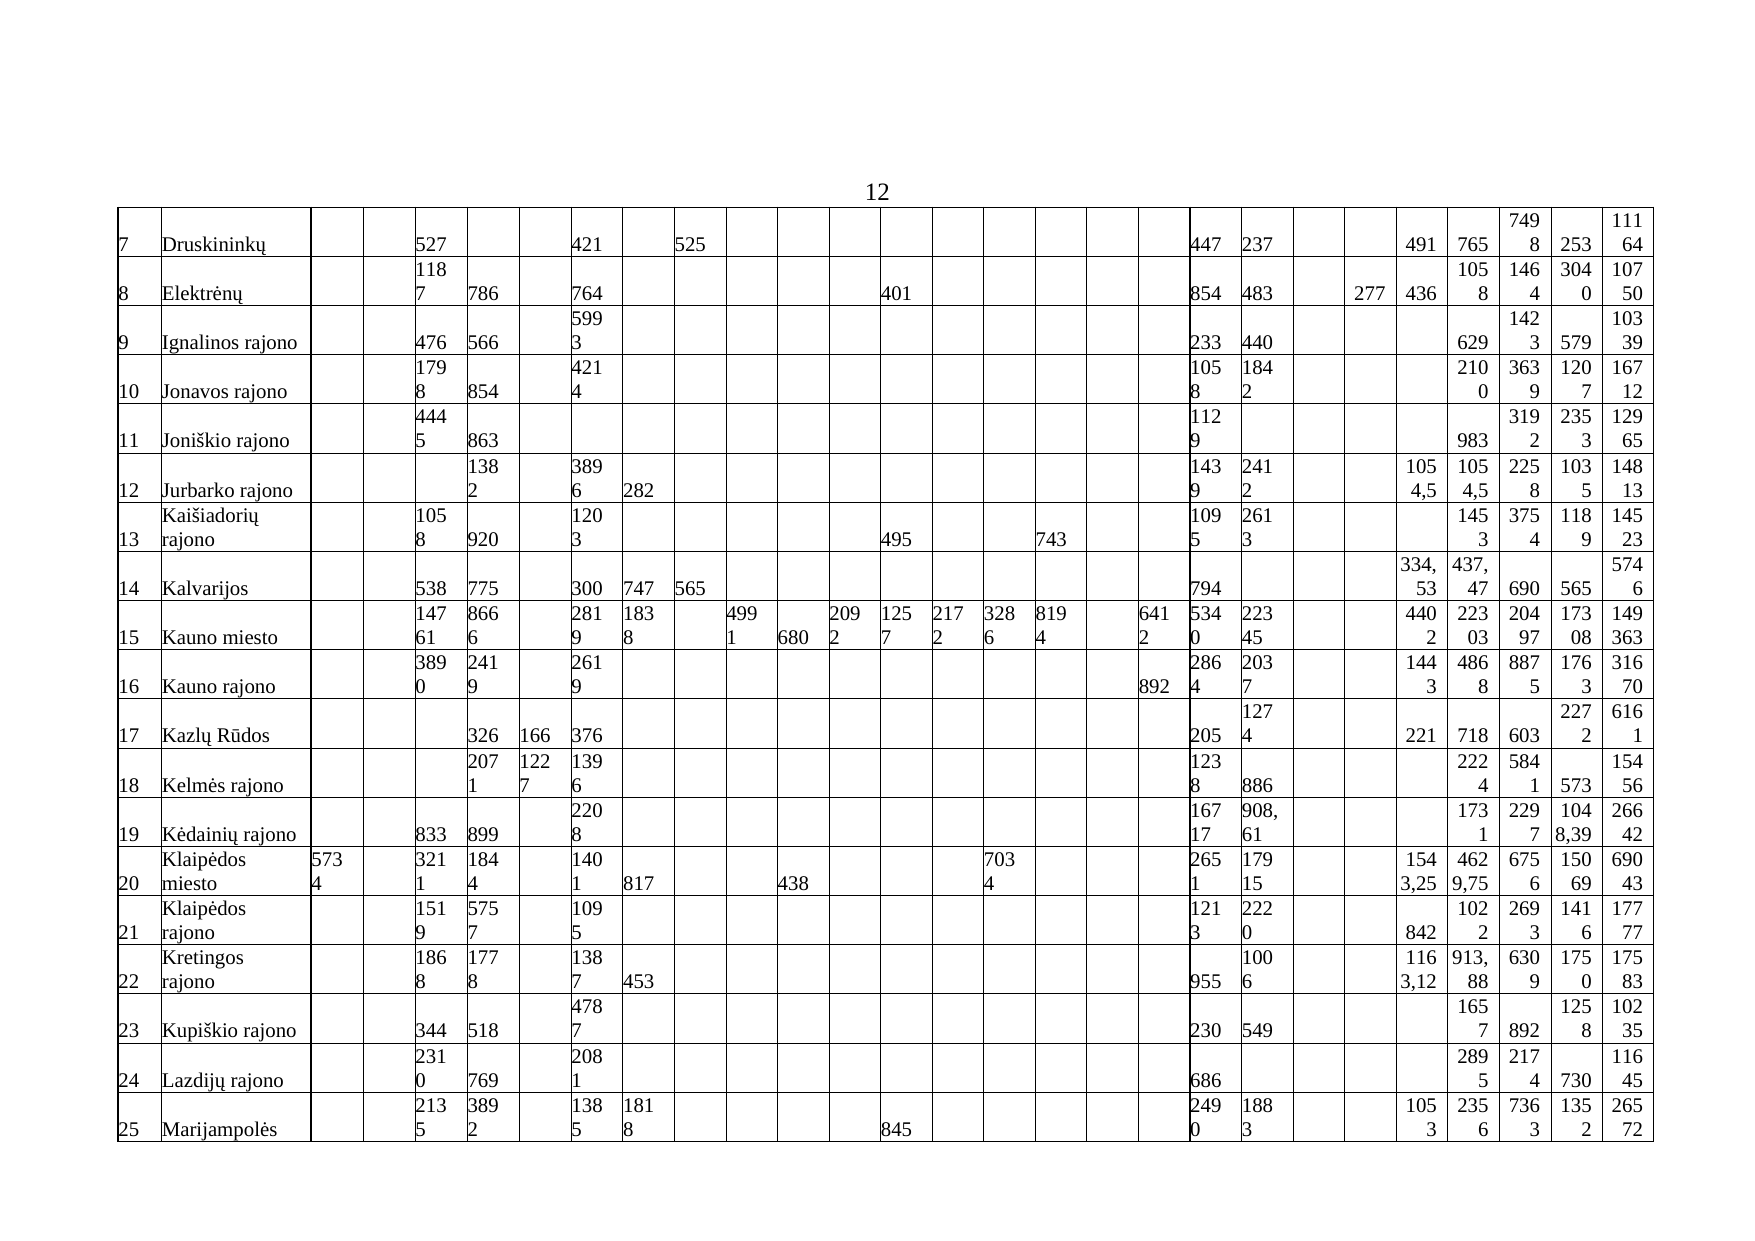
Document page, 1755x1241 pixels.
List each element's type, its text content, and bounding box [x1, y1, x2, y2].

table_cell 765 [1448, 208, 1499, 256]
table_cell [1139, 503, 1189, 551]
table_cell 1129 [1191, 404, 1241, 452]
table_cell 14813 [1603, 454, 1653, 502]
table_cell 10 [119, 355, 161, 403]
table_cell 447 [1191, 208, 1241, 256]
table_cell [675, 601, 726, 649]
table_cell [933, 1044, 983, 1092]
table_cell [1087, 896, 1138, 944]
table_cell 2208 [572, 798, 622, 846]
table_cell [312, 994, 363, 1042]
table_cell [727, 404, 777, 452]
table_cell [675, 945, 726, 993]
table_cell [1294, 257, 1344, 305]
table_cell [520, 601, 571, 649]
table_cell [933, 896, 983, 944]
table_cell [520, 896, 571, 944]
table_cell 579 [1552, 306, 1602, 354]
table_cell [312, 355, 363, 403]
table_cell [830, 699, 880, 747]
table_cell [1397, 404, 1447, 452]
table_cell 2081 [572, 1044, 622, 1092]
table_cell [778, 945, 829, 993]
table_cell [1087, 994, 1138, 1042]
table_cell [312, 699, 363, 747]
table_cell [1294, 454, 1344, 502]
table_cell [1036, 355, 1086, 403]
table_cell [778, 404, 829, 452]
table_cell 1763 [1552, 650, 1602, 698]
table_cell 4991 [727, 601, 777, 649]
table_cell [933, 699, 983, 747]
table_cell Marijampolės [162, 1093, 310, 1141]
table_cell [984, 650, 1035, 698]
table_cell [520, 503, 571, 551]
table_cell [933, 306, 983, 354]
table_cell [675, 1044, 726, 1092]
table_cell 1227 [520, 749, 571, 797]
table_cell 1048,39 [1552, 798, 1602, 846]
table_cell [1139, 699, 1189, 747]
table_cell 680 [778, 601, 829, 649]
table_cell [1345, 1093, 1396, 1141]
table_cell [312, 1093, 363, 1141]
table_cell [1087, 404, 1138, 452]
table_cell [727, 749, 777, 797]
table_cell 854 [1191, 257, 1241, 305]
table_cell [675, 896, 726, 944]
table_cell [1087, 208, 1138, 256]
table_cell [1294, 699, 1344, 747]
table_cell [727, 257, 777, 305]
table_cell [1294, 552, 1344, 600]
table_cell Jurbarko rajono [162, 454, 310, 502]
table_cell [675, 798, 726, 846]
table_cell [830, 208, 880, 256]
table_cell [881, 749, 932, 797]
table_cell 817 [623, 847, 674, 895]
table_cell [778, 552, 829, 600]
table_cell [1036, 306, 1086, 354]
table_cell 15456 [1603, 749, 1653, 797]
table_cell [1087, 699, 1138, 747]
table_cell Kazlų Rūdos [162, 699, 310, 747]
table_cell 549 [1242, 994, 1293, 1042]
table_cell [623, 650, 674, 698]
table_cell 1778 [468, 945, 519, 993]
table_cell 12965 [1603, 404, 1653, 452]
table_cell [881, 896, 932, 944]
table_cell [520, 454, 571, 502]
table_cell [520, 1093, 571, 1141]
table_cell [364, 257, 415, 305]
table_cell 1838 [623, 601, 674, 649]
table_cell 22 [119, 945, 161, 993]
table_cell [1294, 355, 1344, 403]
table_cell [1345, 404, 1396, 452]
table_cell [1345, 306, 1396, 354]
table_cell [984, 1093, 1035, 1141]
table_cell [623, 257, 674, 305]
table_cell [1036, 1093, 1086, 1141]
table_cell [1139, 945, 1189, 993]
table_cell 603 [1500, 699, 1551, 747]
table_cell [364, 552, 415, 600]
table_cell [830, 404, 880, 452]
table_cell 1053 [1397, 1093, 1447, 1141]
table_cell 453 [623, 945, 674, 993]
table_cell 6756 [1500, 847, 1551, 895]
table_cell 4629,75 [1448, 847, 1499, 895]
table_cell 23 [119, 994, 161, 1042]
table_cell [727, 945, 777, 993]
table_cell 1519 [416, 896, 467, 944]
table_cell [623, 749, 674, 797]
table_cell 1731 [1448, 798, 1499, 846]
table_cell 14523 [1603, 503, 1653, 551]
table_cell 8 [119, 257, 161, 305]
table_cell [984, 208, 1035, 256]
table_cell 538 [416, 552, 467, 600]
table_cell [1036, 552, 1086, 600]
table_cell 5340 [1191, 601, 1241, 649]
table_cell [1139, 306, 1189, 354]
table_cell [727, 355, 777, 403]
table_cell 8875 [1500, 650, 1551, 698]
table_cell [623, 355, 674, 403]
table_cell [312, 650, 363, 698]
table_cell 2419 [468, 650, 519, 698]
table_cell Kelmės rajono [162, 749, 310, 797]
table_cell [312, 454, 363, 502]
table_cell 25 [119, 1093, 161, 1141]
table_cell [623, 994, 674, 1042]
table_cell 483 [1242, 257, 1293, 305]
table_cell 18 [119, 749, 161, 797]
table_cell [984, 552, 1035, 600]
table_cell [1087, 847, 1138, 895]
table_cell [364, 798, 415, 846]
table_cell [1397, 1044, 1447, 1092]
table_cell [1087, 257, 1138, 305]
table_cell [675, 1093, 726, 1141]
table_cell [1087, 650, 1138, 698]
table_cell [623, 306, 674, 354]
table_cell 26572 [1603, 1093, 1653, 1141]
table_cell 3211 [416, 847, 467, 895]
table_cell [1242, 404, 1293, 452]
table_cell [1397, 306, 1447, 354]
table_cell 565 [675, 552, 726, 600]
table_cell [881, 306, 932, 354]
table_cell [675, 699, 726, 747]
table_cell [675, 994, 726, 1042]
table_cell [1087, 1044, 1138, 1092]
table_cell 1203 [572, 503, 622, 551]
table_cell [830, 896, 880, 944]
table_cell [623, 208, 674, 256]
table_cell [727, 503, 777, 551]
table_cell 21 [119, 896, 161, 944]
table_cell [364, 994, 415, 1042]
table_cell [933, 650, 983, 698]
table_cell 3754 [1500, 503, 1551, 551]
table_cell [830, 306, 880, 354]
table_cell 3892 [468, 1093, 519, 1141]
table_cell 2272 [1552, 699, 1602, 747]
table_cell [312, 601, 363, 649]
table_cell 221 [1397, 699, 1447, 747]
table_cell [572, 404, 622, 452]
table_cell [312, 896, 363, 944]
table_cell [984, 798, 1035, 846]
table_cell [778, 798, 829, 846]
table_cell 1258 [1552, 994, 1602, 1042]
table_cell 899 [468, 798, 519, 846]
table_cell 1382 [468, 454, 519, 502]
table_cell [1294, 749, 1344, 797]
table_cell [881, 454, 932, 502]
table_cell [416, 749, 467, 797]
table_cell [1345, 355, 1396, 403]
table_cell 2651 [1191, 847, 1241, 895]
table_cell [830, 847, 880, 895]
table_cell 4402 [1397, 601, 1447, 649]
table_cell 20497 [1500, 601, 1551, 649]
table_cell [778, 503, 829, 551]
table_cell 10235 [1603, 994, 1653, 1042]
table_cell [984, 404, 1035, 452]
table_cell [1345, 454, 1396, 502]
table_cell [1345, 896, 1396, 944]
table_cell 14 [119, 552, 161, 600]
table_cell 1543,25 [1397, 847, 1447, 895]
table_cell Kalvarijos [162, 552, 310, 600]
table_cell [1294, 404, 1344, 452]
table_cell [1294, 503, 1344, 551]
table_cell [520, 306, 571, 354]
table_cell [1397, 994, 1447, 1042]
table_cell [364, 749, 415, 797]
table_cell 440 [1242, 306, 1293, 354]
table_cell 5746 [1603, 552, 1653, 600]
table_cell [778, 306, 829, 354]
table_cell 1818 [623, 1093, 674, 1141]
table_cell [1294, 798, 1344, 846]
table_cell Kaišiadorių rajono [162, 503, 310, 551]
table_cell 10750 [1603, 257, 1653, 305]
table_cell 920 [468, 503, 519, 551]
table_cell [675, 306, 726, 354]
table_cell 518 [468, 994, 519, 1042]
table_cell [364, 503, 415, 551]
table_cell [778, 1093, 829, 1141]
table_cell [830, 355, 880, 403]
table_cell 7498 [1500, 208, 1551, 256]
table_cell 1095 [1191, 503, 1241, 551]
table_cell [933, 945, 983, 993]
table_cell [1242, 1044, 1293, 1092]
table_cell [1139, 1093, 1189, 1141]
table_cell [1294, 208, 1344, 256]
table_cell 690 [1500, 552, 1551, 600]
table_cell [675, 404, 726, 452]
table_cell [520, 552, 571, 600]
table_cell 3192 [1500, 404, 1551, 452]
table_cell [881, 1044, 932, 1092]
table_cell [364, 1044, 415, 1092]
table_cell [1294, 945, 1344, 993]
table_cell [727, 454, 777, 502]
table_cell 6309 [1500, 945, 1551, 993]
table_cell 16717 [1191, 798, 1241, 846]
table_cell [1294, 1044, 1344, 1092]
table_cell [1087, 798, 1138, 846]
table_cell [933, 355, 983, 403]
table_cell [830, 798, 880, 846]
table_cell 2490 [1191, 1093, 1241, 1141]
table_cell 786 [468, 257, 519, 305]
table_cell [623, 404, 674, 452]
table_cell [1294, 601, 1344, 649]
table_cell [984, 257, 1035, 305]
table_cell [778, 699, 829, 747]
table_cell 3896 [572, 454, 622, 502]
table_cell 15 [119, 601, 161, 649]
table_cell 1187 [416, 257, 467, 305]
table_cell [1087, 1093, 1138, 1141]
table_cell [520, 208, 571, 256]
table_cell [520, 257, 571, 305]
table_cell 794 [1191, 552, 1241, 600]
table_cell [364, 699, 415, 747]
table_cell [778, 896, 829, 944]
table_cell [520, 798, 571, 846]
table_cell 1189 [1552, 503, 1602, 551]
table_cell [984, 945, 1035, 993]
table_cell [1087, 306, 1138, 354]
table_cell [727, 650, 777, 698]
table_cell 2092 [830, 601, 880, 649]
table_cell 1401 [572, 847, 622, 895]
table_cell 892 [1139, 650, 1189, 698]
table_cell [364, 650, 415, 698]
table_cell 3286 [984, 601, 1035, 649]
table_cell 525 [675, 208, 726, 256]
table_cell [1139, 798, 1189, 846]
table_cell [312, 749, 363, 797]
table_cell [364, 601, 415, 649]
table_cell 7 [119, 208, 161, 256]
table_cell [520, 994, 571, 1042]
table_cell 1798 [416, 355, 467, 403]
table_cell [1087, 503, 1138, 551]
table_cell [933, 749, 983, 797]
table_cell [364, 454, 415, 502]
table_cell 2258 [1500, 454, 1551, 502]
table_cell 1883 [1242, 1093, 1293, 1141]
table_cell 955 [1191, 945, 1241, 993]
table_cell 764 [572, 257, 622, 305]
table_cell [727, 847, 777, 895]
table_cell 2037 [1242, 650, 1293, 698]
table_cell 31670 [1603, 650, 1653, 698]
table_cell [984, 454, 1035, 502]
table_cell 10339 [1603, 306, 1653, 354]
table_cell Klaipėdos rajono [162, 896, 310, 944]
table_cell [881, 355, 932, 403]
table_cell [312, 798, 363, 846]
table_cell [1345, 552, 1396, 600]
table_cell [1294, 306, 1344, 354]
table_cell [1139, 1044, 1189, 1092]
table_cell [830, 650, 880, 698]
table_cell 1274 [1242, 699, 1293, 747]
table_cell [416, 699, 467, 747]
table_cell 1058 [416, 503, 467, 551]
table_cell [1345, 601, 1396, 649]
table_cell 743 [1036, 503, 1086, 551]
table_cell 6161 [1603, 699, 1653, 747]
table_cell Kauno rajono [162, 650, 310, 698]
table_cell [312, 503, 363, 551]
table_cell [984, 1044, 1035, 1092]
table_cell [1345, 650, 1396, 698]
table_cell 1238 [1191, 749, 1241, 797]
table_cell [1036, 257, 1086, 305]
table_cell [1139, 404, 1189, 452]
table_cell 24 [119, 1044, 161, 1092]
table_cell 629 [1448, 306, 1499, 354]
table_cell [1397, 749, 1447, 797]
table_cell [727, 552, 777, 600]
table_cell 22345 [1242, 601, 1293, 649]
table_cell 4787 [572, 994, 622, 1042]
table_cell [1036, 749, 1086, 797]
table_cell [312, 1044, 363, 1092]
table_cell [675, 355, 726, 403]
table_cell 4445 [416, 404, 467, 452]
table_cell 1443 [1397, 650, 1447, 698]
table_cell [984, 749, 1035, 797]
table_cell 22303 [1448, 601, 1499, 649]
table_cell 565 [1552, 552, 1602, 600]
table_cell 17308 [1552, 601, 1602, 649]
table_cell [778, 1044, 829, 1092]
table_cell 476 [416, 306, 467, 354]
table_cell [727, 306, 777, 354]
table_cell [830, 503, 880, 551]
table_cell 2412 [1242, 454, 1293, 502]
table_cell [1036, 650, 1086, 698]
table_cell 11 [119, 404, 161, 452]
table_cell 4868 [1448, 650, 1499, 698]
table_cell 833 [416, 798, 467, 846]
table_cell 842 [1397, 896, 1447, 944]
table_cell [1139, 847, 1189, 895]
table_cell Jonavos rajono [162, 355, 310, 403]
table_cell [830, 1044, 880, 1092]
table_cell [364, 355, 415, 403]
table_cell Druskininkų [162, 208, 310, 256]
table_cell [984, 994, 1035, 1042]
table_cell [778, 749, 829, 797]
table_cell [1345, 208, 1396, 256]
table_cell [1345, 994, 1396, 1042]
table_cell Kupiškio rajono [162, 994, 310, 1042]
table_cell 11645 [1603, 1044, 1653, 1092]
table_cell 1095 [572, 896, 622, 944]
table_cell [1036, 1044, 1086, 1092]
table_cell [1036, 208, 1086, 256]
table_cell [1139, 552, 1189, 600]
table_cell 1022 [1448, 896, 1499, 944]
table_cell Elektrėnų [162, 257, 310, 305]
table_cell Ignalinos rajono [162, 306, 310, 354]
table_cell 1396 [572, 749, 622, 797]
table_cell [984, 306, 1035, 354]
table_cell [984, 699, 1035, 747]
table_cell [830, 454, 880, 502]
table_cell [1036, 896, 1086, 944]
table_cell 3890 [416, 650, 467, 698]
table_cell [364, 208, 415, 256]
table_cell 438 [778, 847, 829, 895]
table_cell 2864 [1191, 650, 1241, 698]
table_cell [675, 454, 726, 502]
table_cell [1345, 1044, 1396, 1092]
table_cell 1750 [1552, 945, 1602, 993]
table_cell [1036, 945, 1086, 993]
table_cell 437,47 [1448, 552, 1499, 600]
table_cell 2819 [572, 601, 622, 649]
table_cell [881, 994, 932, 1042]
table_cell [727, 1093, 777, 1141]
table_cell 376 [572, 699, 622, 747]
table_cell [1397, 355, 1447, 403]
table_cell [1087, 601, 1138, 649]
table_cell 1657 [1448, 994, 1499, 1042]
table_cell [312, 257, 363, 305]
table_cell 1423 [1500, 306, 1551, 354]
table_cell 686 [1191, 1044, 1241, 1092]
table_cell 282 [623, 454, 674, 502]
table_cell [520, 847, 571, 895]
table_cell 1387 [572, 945, 622, 993]
table_cell [830, 749, 880, 797]
table_cell 16712 [1603, 355, 1653, 403]
table_cell [1036, 994, 1086, 1042]
table_cell [881, 208, 932, 256]
table_cell [933, 454, 983, 502]
table_cell [933, 798, 983, 846]
table_cell [675, 257, 726, 305]
table_cell [364, 896, 415, 944]
table_cell 1842 [1242, 355, 1293, 403]
table_cell 2100 [1448, 355, 1499, 403]
table_cell 5734 [312, 847, 363, 895]
table_cell 16 [119, 650, 161, 698]
table_cell 730 [1552, 1044, 1602, 1092]
table_cell 983 [1448, 404, 1499, 452]
table_cell 845 [881, 1093, 932, 1141]
table_cell 2220 [1242, 896, 1293, 944]
table_cell 7363 [1500, 1093, 1551, 1141]
table_cell 1439 [1191, 454, 1241, 502]
table_cell [1242, 552, 1293, 600]
table_cell 2135 [416, 1093, 467, 1141]
table_cell [984, 503, 1035, 551]
table_cell 1868 [416, 945, 467, 993]
table_cell [1036, 454, 1086, 502]
table_cell 300 [572, 552, 622, 600]
table_cell [933, 503, 983, 551]
table_cell [1036, 847, 1086, 895]
table_cell [881, 404, 932, 452]
table_cell 1054,5 [1448, 454, 1499, 502]
table_cell [312, 945, 363, 993]
table_cell 1213 [1191, 896, 1241, 944]
table_cell 6412 [1139, 601, 1189, 649]
table_cell 17 [119, 699, 161, 747]
table_cell [1139, 355, 1189, 403]
table_cell 1054,5 [1397, 454, 1447, 502]
table_cell [933, 208, 983, 256]
table_cell 747 [623, 552, 674, 600]
table_cell 277 [1345, 257, 1396, 305]
table_cell 491 [1397, 208, 1447, 256]
table_cell [881, 650, 932, 698]
table_cell 149363 [1603, 601, 1653, 649]
table_cell 863 [468, 404, 519, 452]
table_cell [1087, 454, 1138, 502]
table_cell 1385 [572, 1093, 622, 1141]
table_cell [830, 552, 880, 600]
table_cell [1139, 749, 1189, 797]
table_cell [830, 1093, 880, 1141]
table_cell [984, 355, 1035, 403]
table_cell [881, 552, 932, 600]
table_cell [830, 994, 880, 1042]
table_cell 20 [119, 847, 161, 895]
table_cell 2071 [468, 749, 519, 797]
table_cell [520, 1044, 571, 1092]
table_cell [364, 945, 415, 993]
table_cell [1139, 257, 1189, 305]
table_cell 1453 [1448, 503, 1499, 551]
table_cell 334,53 [1397, 552, 1447, 600]
table_cell [1345, 749, 1396, 797]
table_cell [312, 552, 363, 600]
table_cell Lazdijų rajono [162, 1044, 310, 1092]
table_cell [675, 650, 726, 698]
table_cell 1058 [1448, 257, 1499, 305]
table_cell 2613 [1242, 503, 1293, 551]
table_cell 11164 [1603, 208, 1653, 256]
table_cell 205 [1191, 699, 1241, 747]
table_cell [933, 257, 983, 305]
table_cell [778, 454, 829, 502]
table_cell Klaipėdos miesto [162, 847, 310, 895]
table_cell [364, 404, 415, 452]
table_cell [364, 1093, 415, 1141]
table_cell 769 [468, 1044, 519, 1092]
table_cell 1257 [881, 601, 932, 649]
table_cell [1036, 699, 1086, 747]
table_cell 2356 [1448, 1093, 1499, 1141]
table_cell 7034 [984, 847, 1035, 895]
table_cell 14761 [416, 601, 467, 649]
table_cell 3639 [1500, 355, 1551, 403]
table_cell 2224 [1448, 749, 1499, 797]
table_cell 17583 [1603, 945, 1653, 993]
table_cell [933, 1093, 983, 1141]
table_cell 1058 [1191, 355, 1241, 403]
table_cell [933, 552, 983, 600]
table_cell [1036, 404, 1086, 452]
table_cell 1163,12 [1397, 945, 1447, 993]
table_cell 1464 [1500, 257, 1551, 305]
table_cell Joniškio rajono [162, 404, 310, 452]
table_cell 12 [119, 454, 161, 502]
table_cell 421 [572, 208, 622, 256]
table_cell [1139, 454, 1189, 502]
table_cell 1035 [1552, 454, 1602, 502]
table_cell 8666 [468, 601, 519, 649]
table_cell 17915 [1242, 847, 1293, 895]
table_cell 2174 [1500, 1044, 1551, 1092]
table_cell 886 [1242, 749, 1293, 797]
table_cell [727, 208, 777, 256]
table_cell [1294, 650, 1344, 698]
table_cell [364, 847, 415, 895]
table_cell 2895 [1448, 1044, 1499, 1092]
table_cell 854 [468, 355, 519, 403]
table_cell 166 [520, 699, 571, 747]
table_cell [675, 749, 726, 797]
table_cell [1139, 896, 1189, 944]
table_cell [933, 404, 983, 452]
table_cell [623, 798, 674, 846]
table_cell [675, 503, 726, 551]
table_cell 436 [1397, 257, 1447, 305]
table_cell 19 [119, 798, 161, 846]
table_cell [623, 503, 674, 551]
table_cell [933, 847, 983, 895]
table_cell [881, 798, 932, 846]
table_cell 2619 [572, 650, 622, 698]
table_cell 326 [468, 699, 519, 747]
table_cell [1345, 699, 1396, 747]
table_cell [727, 994, 777, 1042]
table_cell [984, 896, 1035, 944]
table_cell 5757 [468, 896, 519, 944]
table_cell [778, 208, 829, 256]
table_cell [1397, 503, 1447, 551]
table_cell [416, 454, 467, 502]
table_cell [675, 847, 726, 895]
table_cell 4214 [572, 355, 622, 403]
table_cell [830, 945, 880, 993]
table_cell [1087, 749, 1138, 797]
table_cell [1139, 208, 1189, 256]
table_cell 566 [468, 306, 519, 354]
table_cell 527 [416, 208, 467, 256]
table_cell [1294, 994, 1344, 1042]
table_cell Kėdainių rajono [162, 798, 310, 846]
table_cell 2693 [1500, 896, 1551, 944]
table_cell 15069 [1552, 847, 1602, 895]
table_cell 69043 [1603, 847, 1653, 895]
table_cell [1087, 355, 1138, 403]
table_cell [727, 896, 777, 944]
table_cell [778, 650, 829, 698]
table_cell [881, 699, 932, 747]
table_cell [727, 798, 777, 846]
table_cell 5993 [572, 306, 622, 354]
table_cell [727, 699, 777, 747]
table_cell 26642 [1603, 798, 1653, 846]
table_cell [1345, 945, 1396, 993]
table_cell [520, 355, 571, 403]
table_cell [1036, 798, 1086, 846]
table_cell 892 [1500, 994, 1551, 1042]
table_cell 237 [1242, 208, 1293, 256]
table_cell 9 [119, 306, 161, 354]
table_cell [881, 847, 932, 895]
table_cell [623, 1044, 674, 1092]
table_cell 1416 [1552, 896, 1602, 944]
table_cell [778, 355, 829, 403]
table_cell [468, 208, 519, 256]
table_cell 2172 [933, 601, 983, 649]
table_cell 253 [1552, 208, 1602, 256]
table_cell 13 [119, 503, 161, 551]
table_cell 718 [1448, 699, 1499, 747]
table_cell 1844 [468, 847, 519, 895]
table_cell Kauno miesto [162, 601, 310, 649]
table_cell [312, 208, 363, 256]
table_cell [1139, 994, 1189, 1042]
table_cell 2297 [1500, 798, 1551, 846]
table_cell [1345, 503, 1396, 551]
table_cell 17777 [1603, 896, 1653, 944]
table_cell [727, 1044, 777, 1092]
table_cell [1087, 945, 1138, 993]
table_cell 573 [1552, 749, 1602, 797]
table_cell 1006 [1242, 945, 1293, 993]
table_cell [1345, 847, 1396, 895]
table_cell [778, 994, 829, 1042]
table_cell [623, 896, 674, 944]
table_cell 344 [416, 994, 467, 1042]
table_cell Kretingos rajono [162, 945, 310, 993]
table_cell 233 [1191, 306, 1241, 354]
table_cell [520, 945, 571, 993]
table_cell [1294, 1093, 1344, 1141]
table_cell 230 [1191, 994, 1241, 1042]
table_cell [1294, 896, 1344, 944]
table_cell [364, 306, 415, 354]
table_cell [778, 257, 829, 305]
table_cell 2310 [416, 1044, 467, 1092]
table_cell 8194 [1036, 601, 1086, 649]
table_cell [1345, 798, 1396, 846]
table_cell 3040 [1552, 257, 1602, 305]
table_cell 908,61 [1242, 798, 1293, 846]
table_cell [1294, 847, 1344, 895]
table_cell 5841 [1500, 749, 1551, 797]
table_cell [623, 699, 674, 747]
table_cell 2353 [1552, 404, 1602, 452]
table_cell 775 [468, 552, 519, 600]
table_cell [312, 306, 363, 354]
table_cell [933, 994, 983, 1042]
table_cell [520, 650, 571, 698]
table_cell [1397, 798, 1447, 846]
table_cell 913,88 [1448, 945, 1499, 993]
table_cell 1207 [1552, 355, 1602, 403]
table_cell [1087, 552, 1138, 600]
table_cell [881, 945, 932, 993]
table_cell [830, 257, 880, 305]
table_cell [312, 404, 363, 452]
table_cell [520, 404, 571, 452]
table_cell 1352 [1552, 1093, 1602, 1141]
table_cell 401 [881, 257, 932, 305]
table_cell 495 [881, 503, 932, 551]
